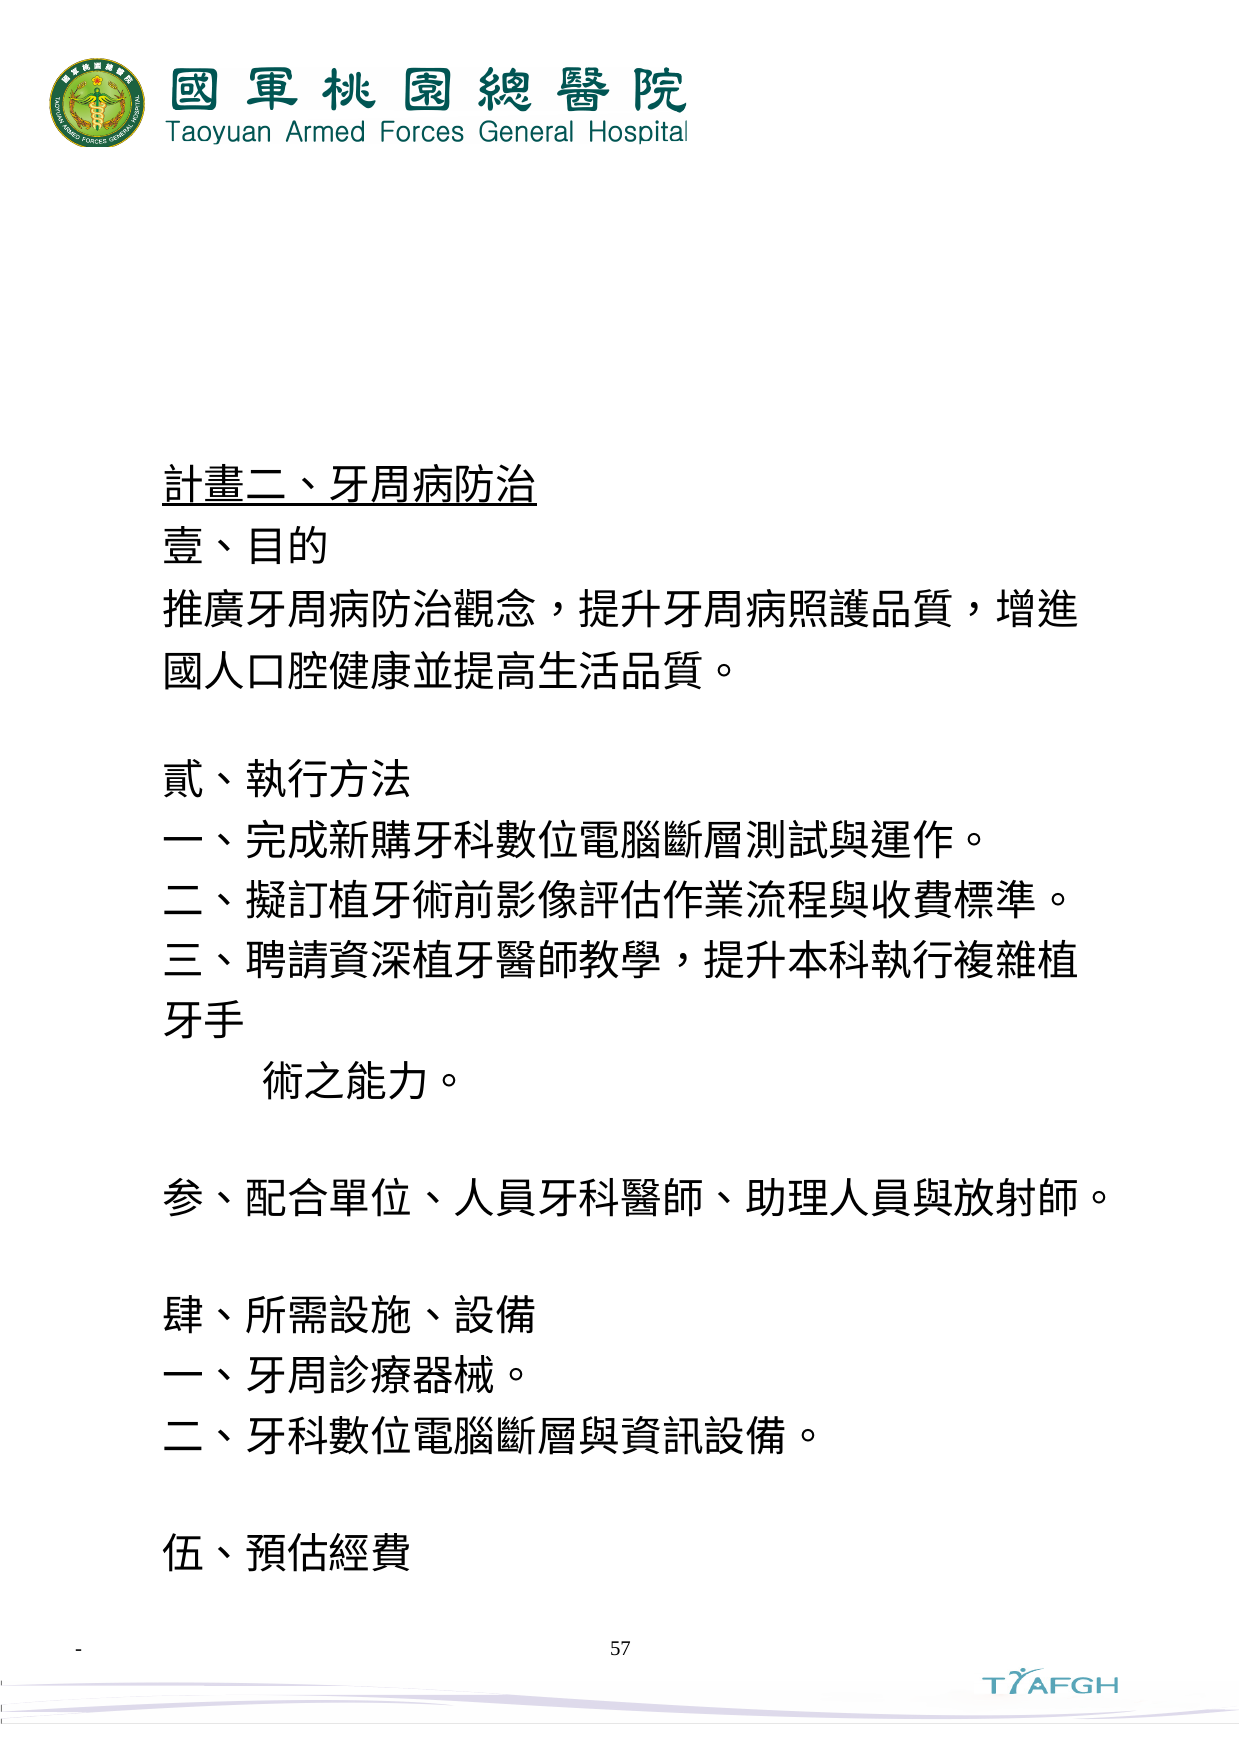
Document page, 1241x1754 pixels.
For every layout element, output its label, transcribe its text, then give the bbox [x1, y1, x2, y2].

text 二、牙科數位電腦斷層與資訊設備。 [162, 1403, 1078, 1463]
text 計畫二、牙周病防治 [162, 439, 1078, 502]
text 壹、目的 [162, 502, 1078, 564]
text 伍、預估經費 [162, 1520, 1078, 1580]
text 参、配合單位、人員牙科醫師、助理人員與放射師。 [162, 1165, 1078, 1225]
text 一、牙周診療器械。 [162, 1342, 1078, 1403]
text 肆、所需設施、設備 [162, 1282, 1078, 1342]
text 二、擬訂植牙術前影像評估作業流程與收費標準。 [162, 867, 1078, 927]
text 一、完成新購牙科數位電腦斷層測試與運作。 [162, 807, 1078, 867]
text 三、聘請資深植牙醫師教學，提升本科執行複雜植牙手 [162, 927, 1078, 1048]
text 推廣牙周病防治觀念，提升牙周病照護品質，增進國人口腔健康並提高生活品質。 [162, 564, 1078, 689]
text 貳、執行方法 [162, 746, 1078, 807]
text 術之能力。 [162, 1048, 1078, 1108]
